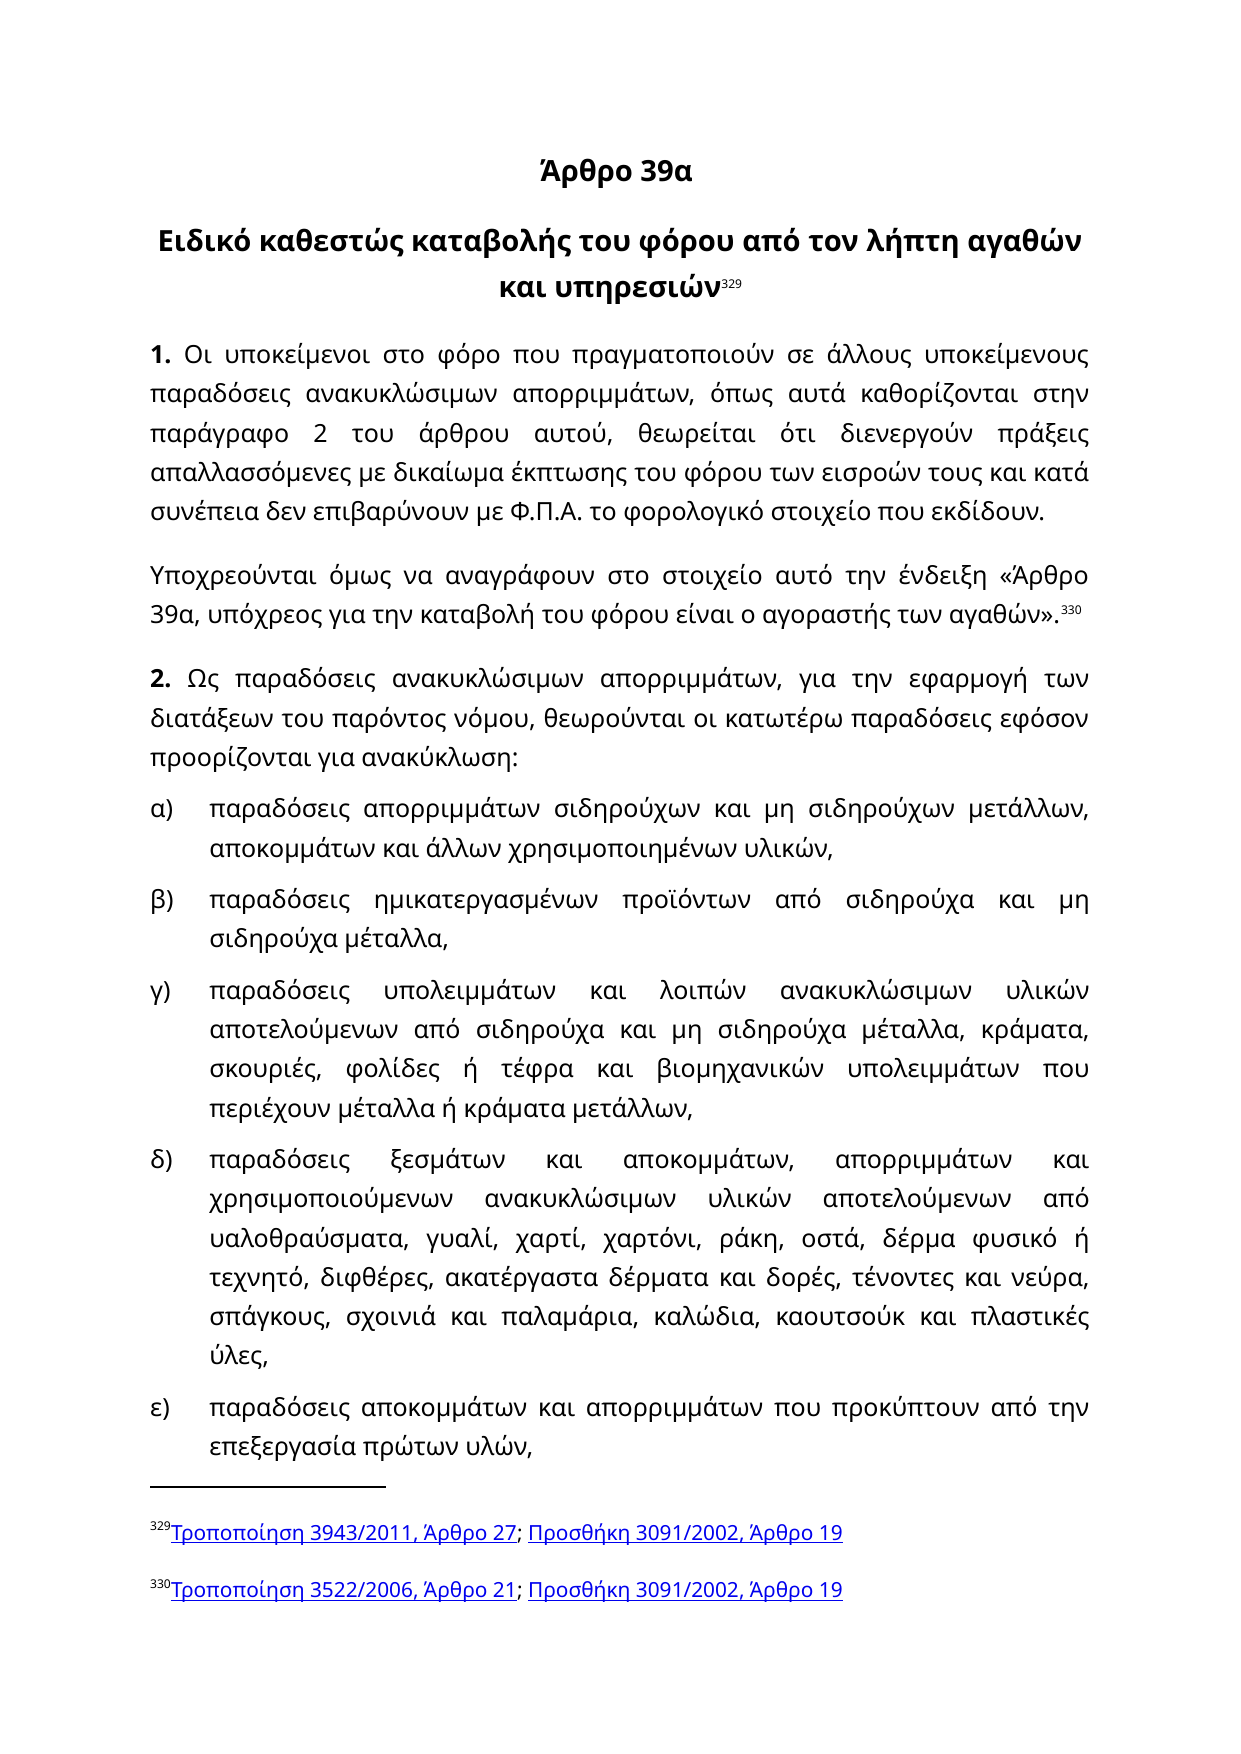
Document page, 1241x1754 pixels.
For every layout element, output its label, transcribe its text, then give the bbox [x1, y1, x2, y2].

text Τροποποίηση 3943/2011, Άρθρο 27; Προσθήκη 3091/2002, Άρθρο 19 [150, 1518, 1090, 1546]
text 1. Οι υποκείμενοι στο φόρο που πραγματοποιούν σε άλλους υποκείμενους παραδόσεις ανακυκλώσιμων απορριμμάτων, όπως αυτά καθορίζονται στην παράγραφο 2 του άρθρου αυτού, θεωρείται ότι διενεργούν πράξεις απαλλασσόμενες με δικαίωμα έκπτωσης του φόρου των εισροών τους και κατά συνέπεια δεν επιβαρύνουν με Φ.Π.Α. το φορολογικό στοιχείο που εκδίδουν. [150, 337, 1090, 528]
text Υποχρεούνται όμως να αναγράφουν στο στοιχείο αυτό την ένδειξη «Άρθρο 39α, υπόχρεος για την καταβολή του φόρου είναι ο αγοραστής των αγαθών». [150, 558, 1090, 631]
subtitle Άρθρο 39α [150, 150, 1090, 190]
text Τροποποίηση 3522/2006, Άρθρο 21; Προσθήκη 3091/2002, Άρθρο 19 [150, 1576, 1090, 1604]
list δ) παραδόσεις ξεσμάτων και αποκομμάτων, απορριμμάτων και χρησιμοποιούμενων ανακυκλώσιμων υλικών αποτελούμενων από υαλοθραύσματα, γυαλί, χαρτί, χαρτόνι, ράκη, οστά, δέρμα φυσικό ή τεχνητό, διφθέρες, ακατέργαστα δέρματα και δορές, τένοντες και νεύρα, σπάγκους, σχοινιά και παλαμάρια, καλώδια, καουτσούκ και πλαστικές ύλες, [150, 1142, 1090, 1372]
list ε) παραδόσεις αποκομμάτων και απορριμμάτων που προκύπτουν από την επεξεργασία πρώτων υλών, [150, 1389, 1090, 1463]
subtitle Ειδικό καθεστώς καταβολής του φόρου από τον λήπτη αγαθών και υπηρεσιών [150, 221, 1090, 306]
list γ) παραδόσεις υπολειμμάτων και λοιπών ανακυκλώσιμων υλικών αποτελούμενων από σιδηρούχα και μη σιδηρούχα μέταλλα, κράματα, σκουριές, φολίδες ή τέφρα και βιομηχανικών υπολειμμάτων που περιέχουν μέταλλα ή κράματα μετάλλων, [150, 973, 1090, 1124]
list β) παραδόσεις ημικατεργασμένων προϊόντων από σιδηρούχα και μη σιδηρούχα μέταλλα, [150, 882, 1090, 955]
list α) παραδόσεις απορριμμάτων σιδηρούχων και μη σιδηρούχων μετάλλων, αποκομμάτων και άλλων χρησιμοποιημένων υλικών, [150, 791, 1090, 864]
text 2. Ως παραδόσεις ανακυκλώσιμων απορριμμάτων, για την εφαρμογή των διατάξεων του παρόντος νόμου, θεωρούνται οι κατωτέρω παραδόσεις εφόσον προορίζονται για ανακύκλωση: [150, 661, 1090, 773]
